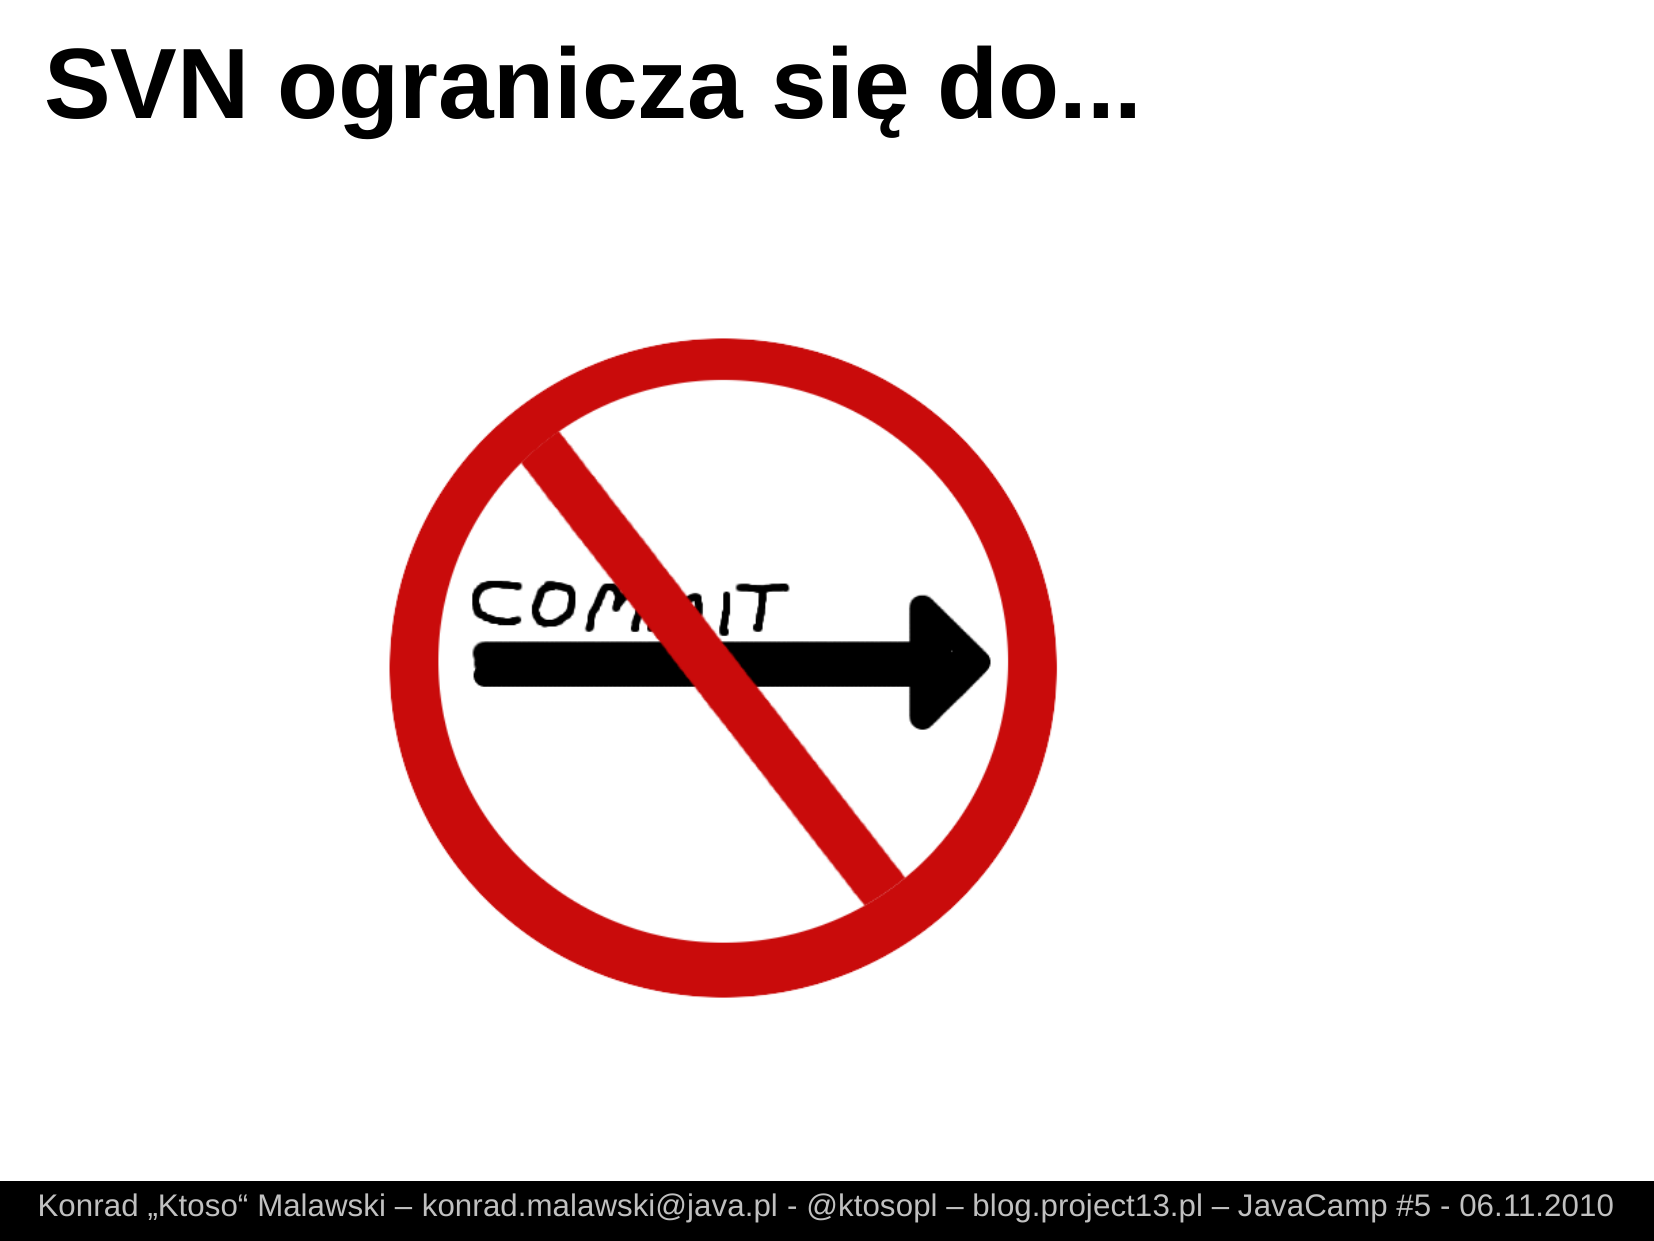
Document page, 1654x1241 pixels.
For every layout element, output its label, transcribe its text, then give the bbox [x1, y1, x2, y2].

text_box Konrad „Ktoso“ Malawski – konrad.malawski@java.pl - @ktosopl – blog.project13.pl – JavaCamp #5 - 06.11.2010 [0, 1181, 1654, 1238]
text_box SVN ogranicza się do... [29, 21, 1625, 148]
picture [132, 147, 1521, 1176]
